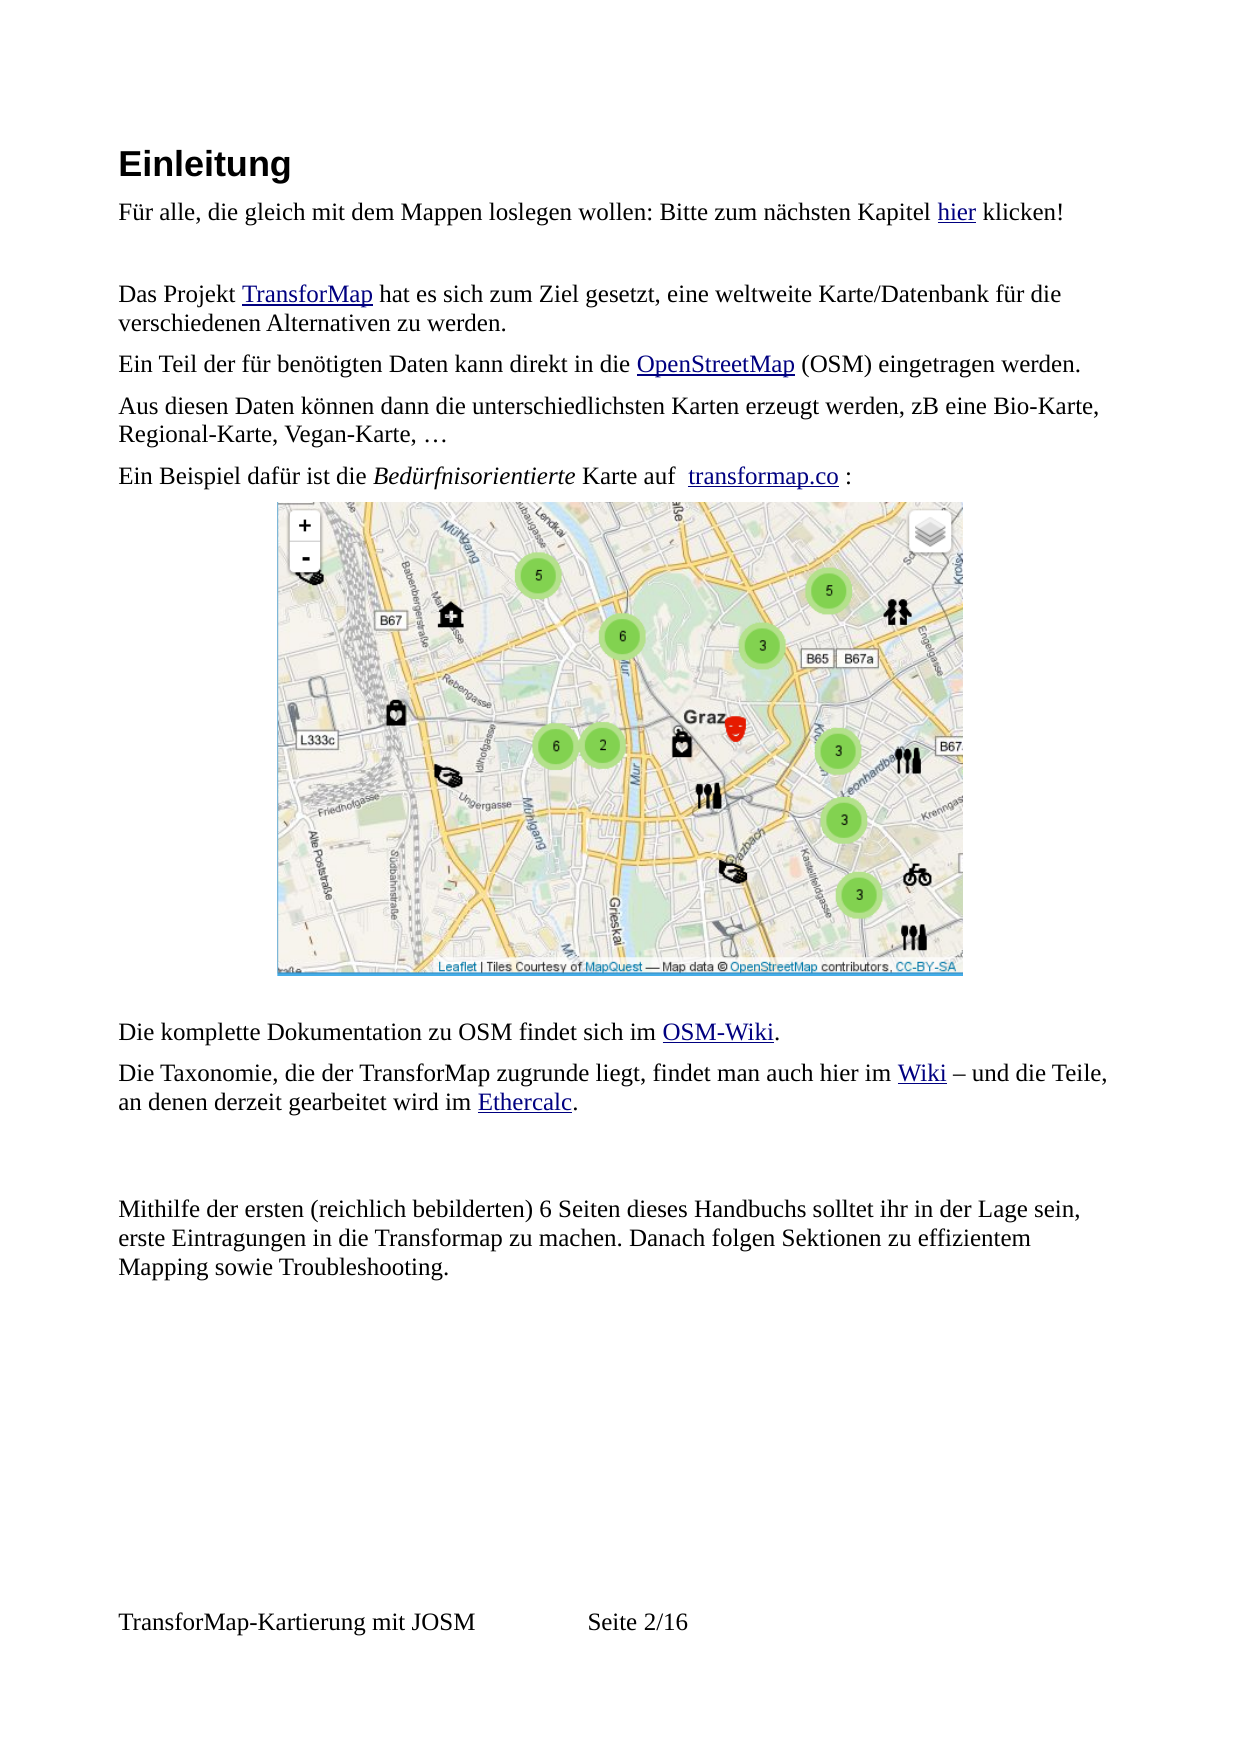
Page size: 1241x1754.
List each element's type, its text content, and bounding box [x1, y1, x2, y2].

subtitle Einleitung [118, 143, 1122, 184]
text Für alle, die gleich mit dem Mappen loslegen wollen: Bitte zum nächsten Kapitel hier klicken! [118, 197, 1122, 226]
text Das Projekt TransforMap hat es sich zum Ziel gesetzt, eine weltweite Karte/Datenbank für die verschiedenen Alternativen zu werden. [118, 279, 1122, 337]
text Aus diesen Daten können dann die unterschiedlichsten Karten erzeugt werden, zB eine Bio-Karte, Regional-Karte, Vegan-Karte, … [118, 391, 1122, 448]
picture [277, 502, 963, 976]
text Die komplette Dokumentation zu OSM findet sich im OSM-Wiki. [118, 1017, 1122, 1045]
text Mithilfe der ersten (reichlich bebilderten) 6 Seiten dieses Handbuchs solltet ihr in der Lage sein, erste Eintragungen in die Transformap zu machen. Danach folgen Sektionen zu effizientem Mapping sowie Troubleshooting. [118, 1194, 1122, 1280]
text Die Taxonomie, die der TransforMap zugrunde liegt, findet man auch hier im Wiki – und die Teile, an denen derzeit gearbeitet wird im Ethercalc. [118, 1058, 1122, 1115]
text Ein Teil der für benötigten Daten kann direkt in die OpenStreetMap (OSM) eingetragen werden. [118, 349, 1122, 378]
text Ein Beispiel dafür ist die Bedürfnisorientierte Karte auf transformap.co : [118, 461, 1122, 489]
